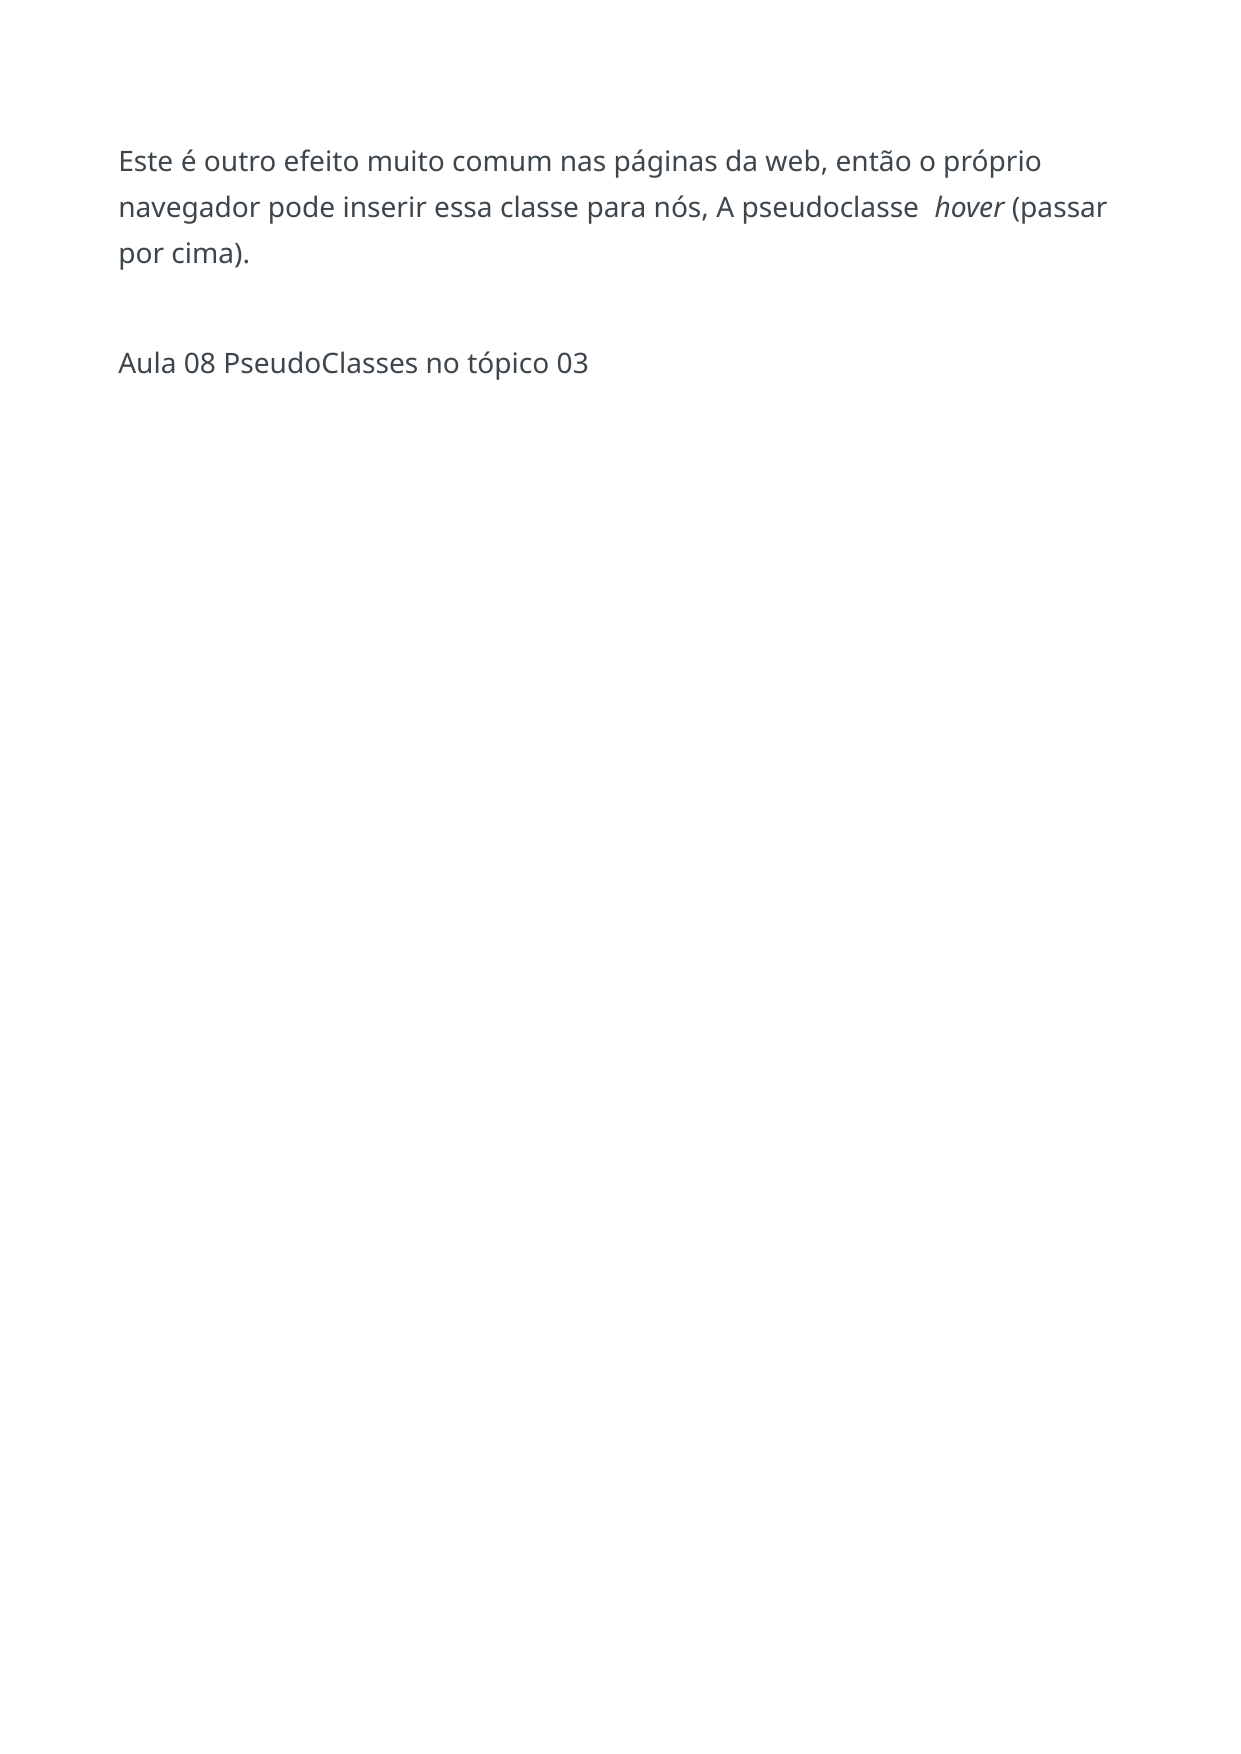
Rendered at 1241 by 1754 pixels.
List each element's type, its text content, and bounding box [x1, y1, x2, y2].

text Aula 08 PseudoClasses no tópico 03 [118, 343, 1122, 382]
text Este é outro efeito muito comum nas páginas da web, então o próprio navegador pode inserir essa classe para nós, A pseudoclasse hover (passar por cima). [118, 142, 1122, 272]
